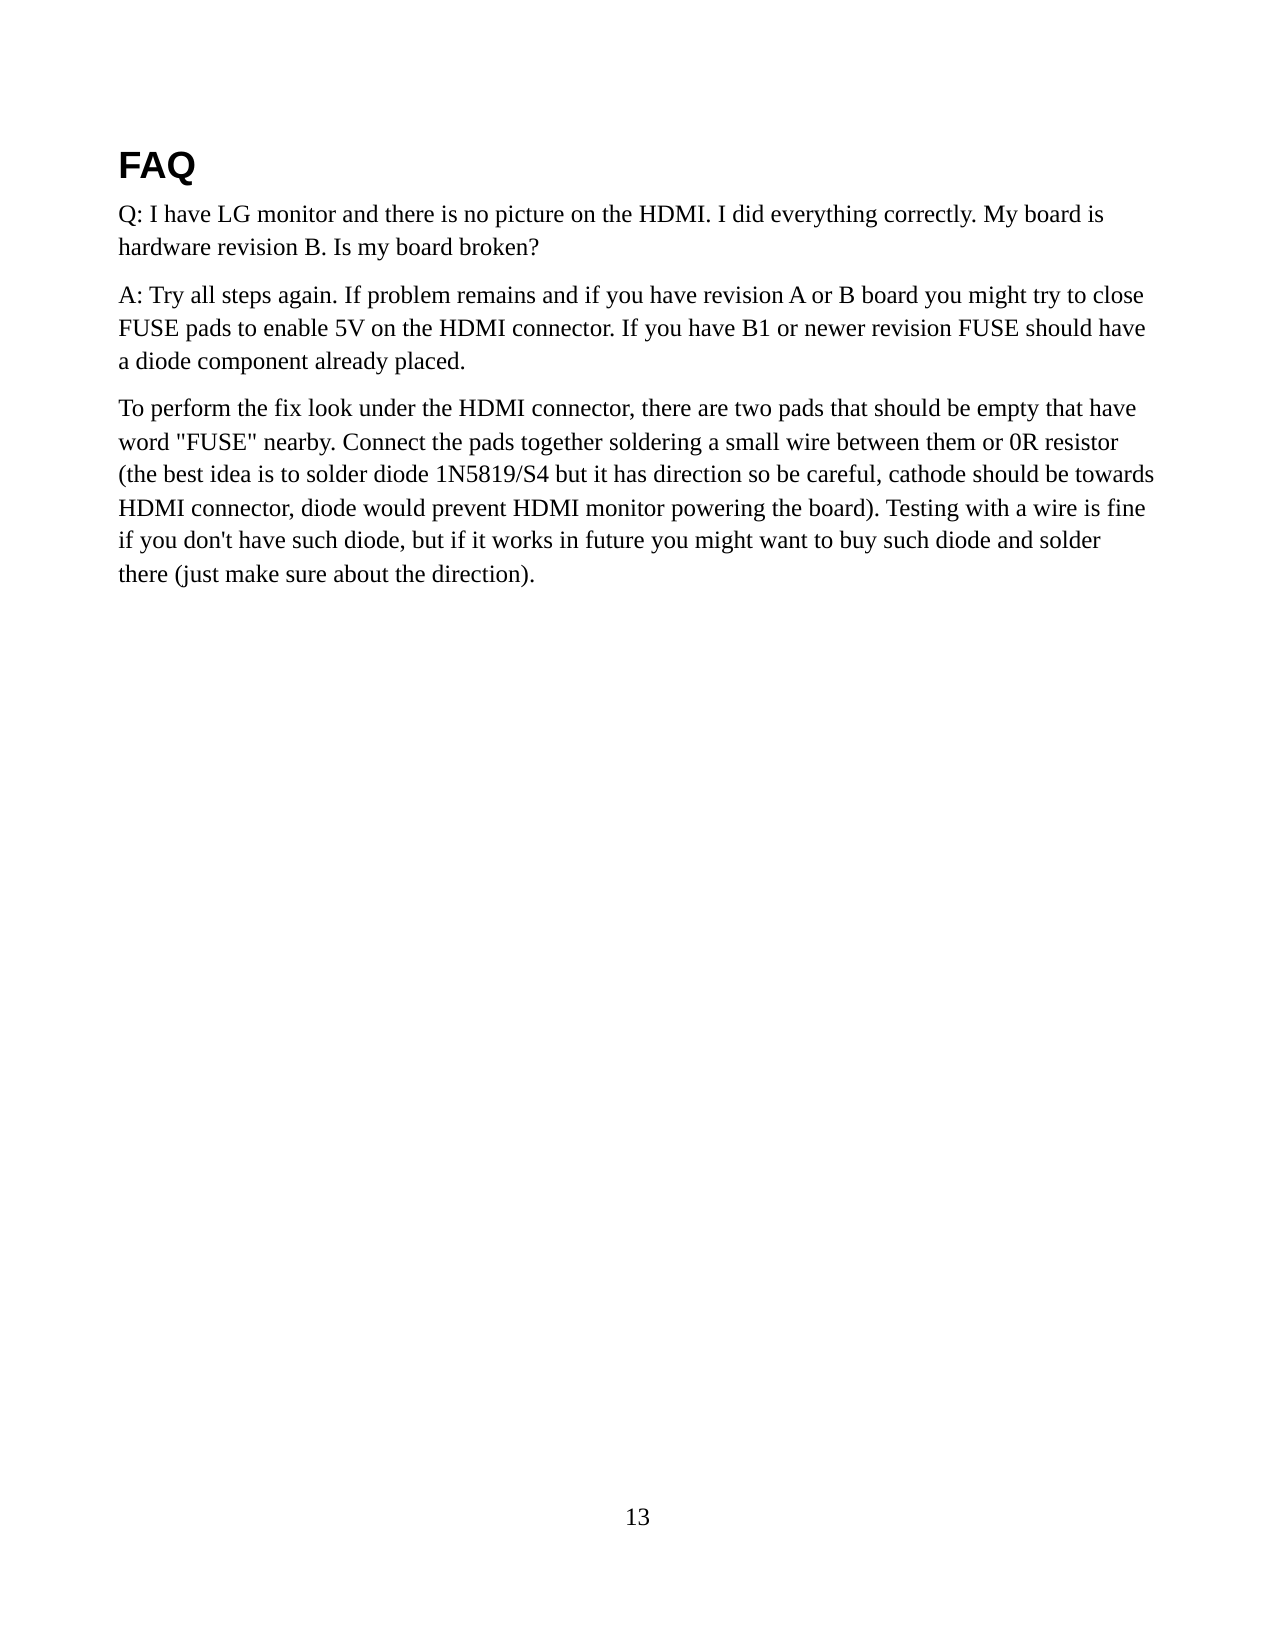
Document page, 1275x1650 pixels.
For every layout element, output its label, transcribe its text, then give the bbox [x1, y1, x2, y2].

text To perform the fix look under the HDMI connector, there are two pads that should be empty that have word "FUSE" nearby. Connect the pads together soldering a small wire between them or 0R resistor (the best idea is to solder diode 1N5819/S4 but it has direction so be careful, cathode should be towards HDMI connector, diode would prevent HDMI monitor powering the board). Testing with a wire is fine if you don't have such diode, but if it works in future you might want to buy such diode and solder there (just make sure about the direction). [118, 393, 1157, 587]
subtitle FAQ [118, 143, 1157, 187]
text A: Try all steps again. If problem remains and if you have revision A or B board you might try to close FUSE pads to enable 5V on the HDMI connector. If you have B1 or newer revision FUSE should have a diode component already placed. [118, 280, 1157, 375]
text Q: I have LG monitor and there is no picture on the HDMI. I did everything correctly. My board is hardware revision B. Is my board broken? [118, 199, 1157, 261]
